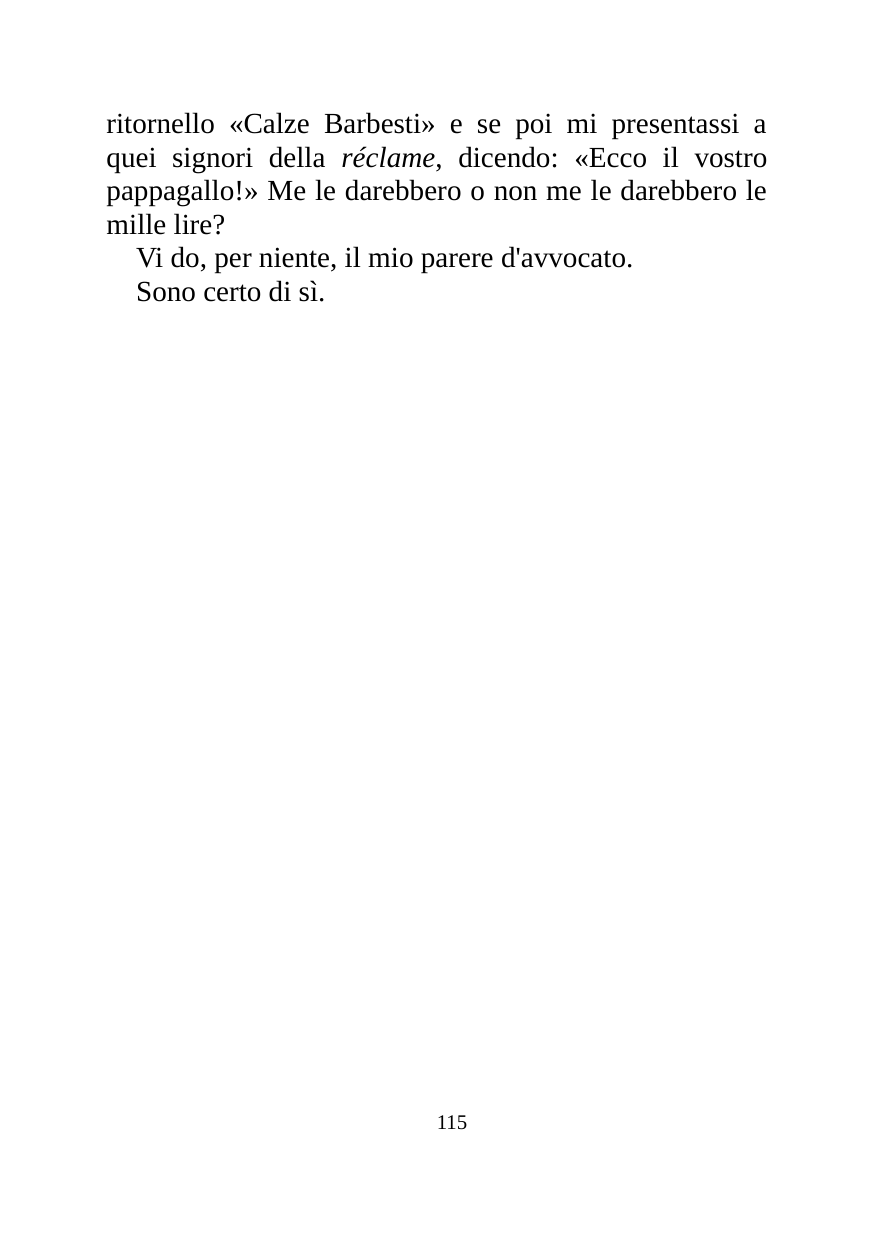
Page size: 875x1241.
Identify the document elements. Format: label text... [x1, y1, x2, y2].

text Sono certo di sì. [106, 274, 768, 307]
text ritornello «Calze Barbesti» e se poi mi presentassi a quei signori della réclame, dicendo: «Ecco il vostro pappagallo!» Me le darebbero o non me le darebbero le mille lire? [106, 106, 768, 240]
text Vi do, per niente, il mio parere d'avvocato. [106, 240, 768, 274]
